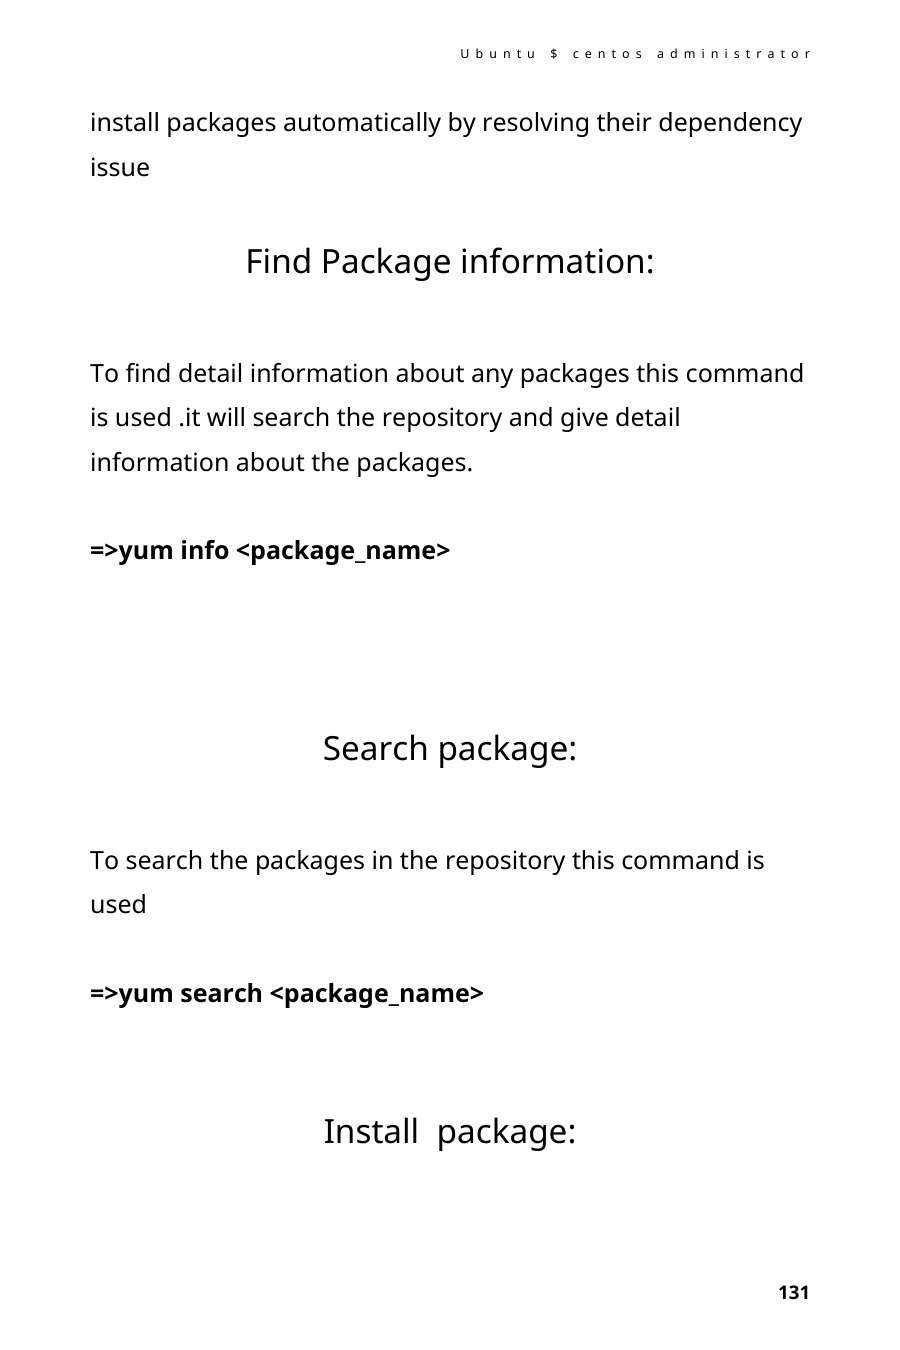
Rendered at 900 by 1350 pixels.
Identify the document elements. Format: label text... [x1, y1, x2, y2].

text Search package: [90, 724, 810, 770]
text =>yum info <package_name> [90, 533, 810, 567]
text To find detail information about any packages this command is used .it will search the repository and give detail information about the packages. [90, 356, 810, 478]
text =>yum search <package_name> [90, 975, 810, 1009]
text Install package: [90, 1108, 810, 1153]
text Find Package information: [90, 238, 810, 283]
text install packages automatically by resolving their dependency issue [90, 105, 810, 183]
text To search the packages in the repository this command is used [90, 842, 810, 921]
